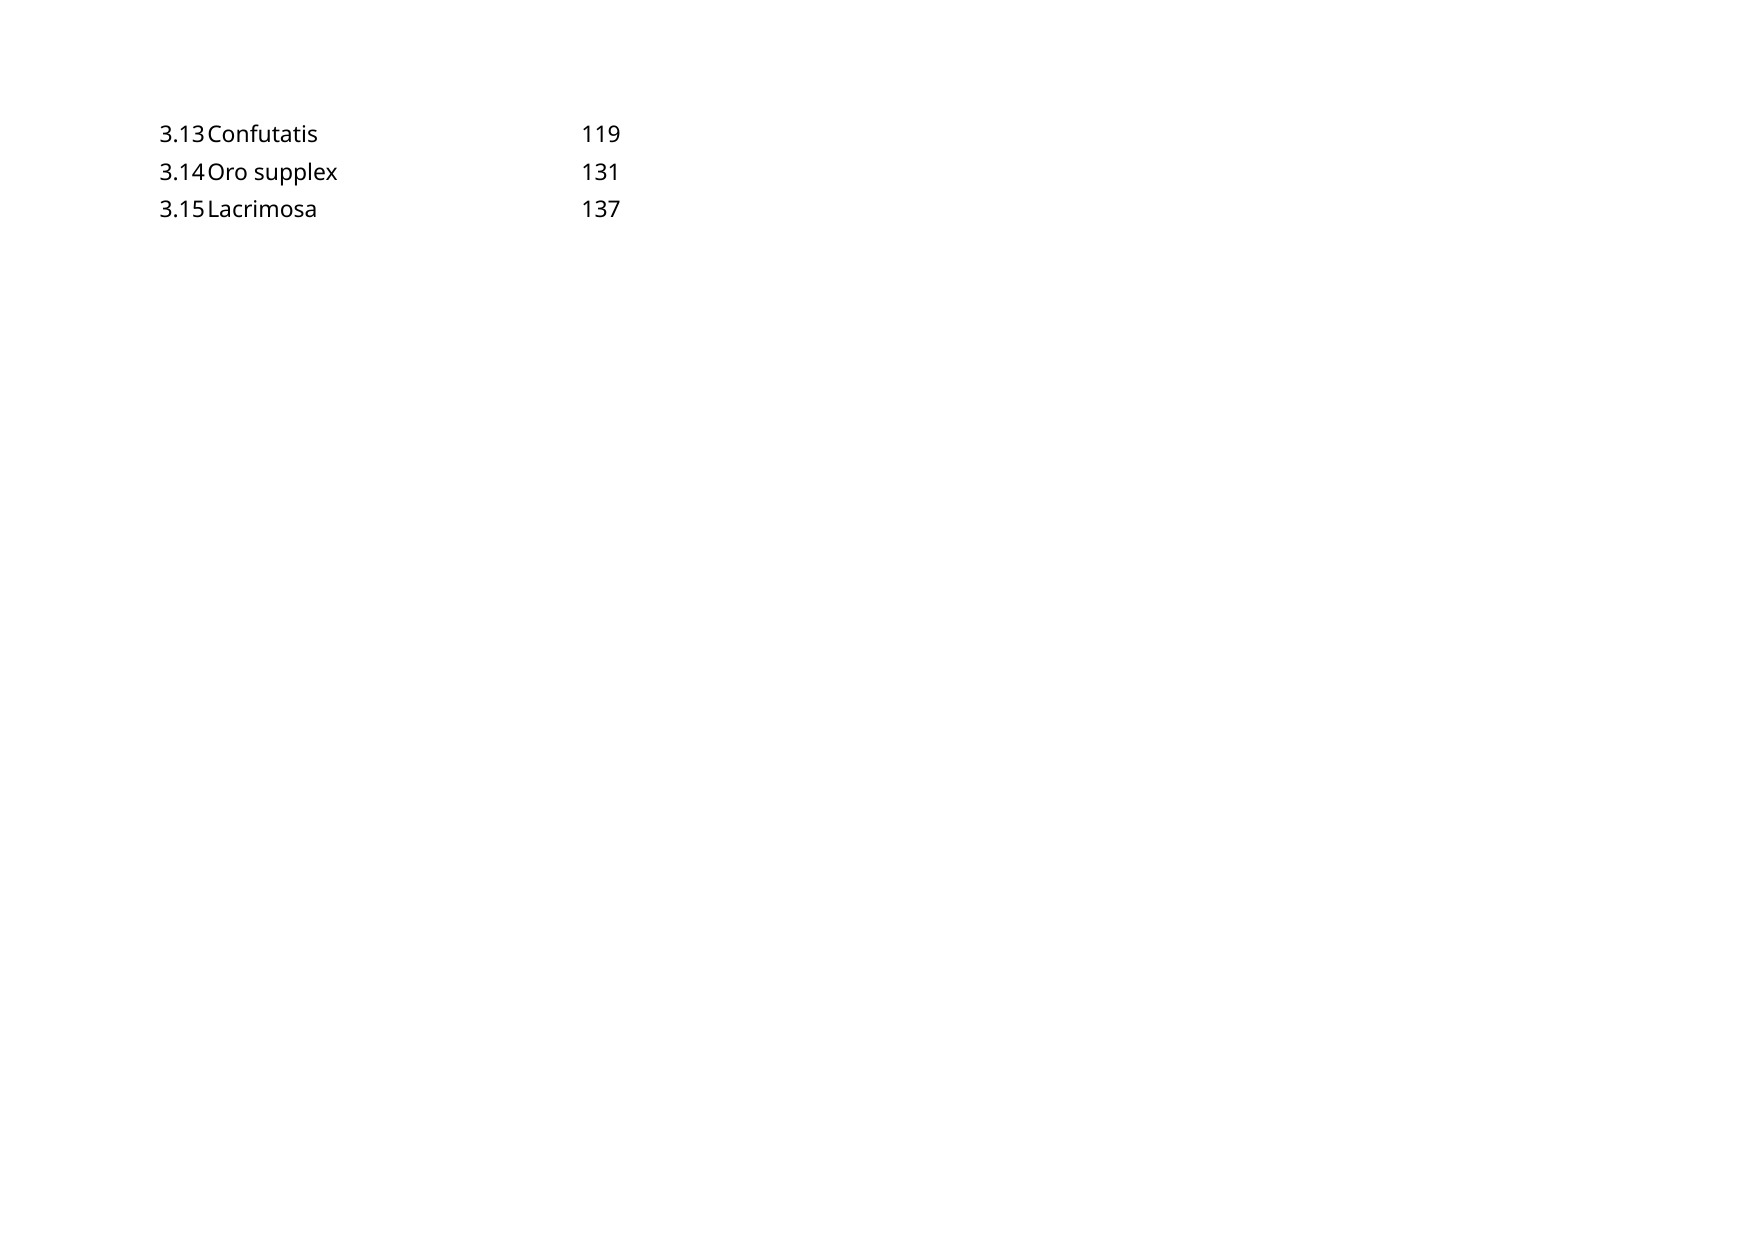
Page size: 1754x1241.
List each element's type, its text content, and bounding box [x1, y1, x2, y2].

text 3.13 Confutatis 119 3.14 Oro supplex 131 3.15 Lacrimosa 137 [118, 118, 1518, 224]
